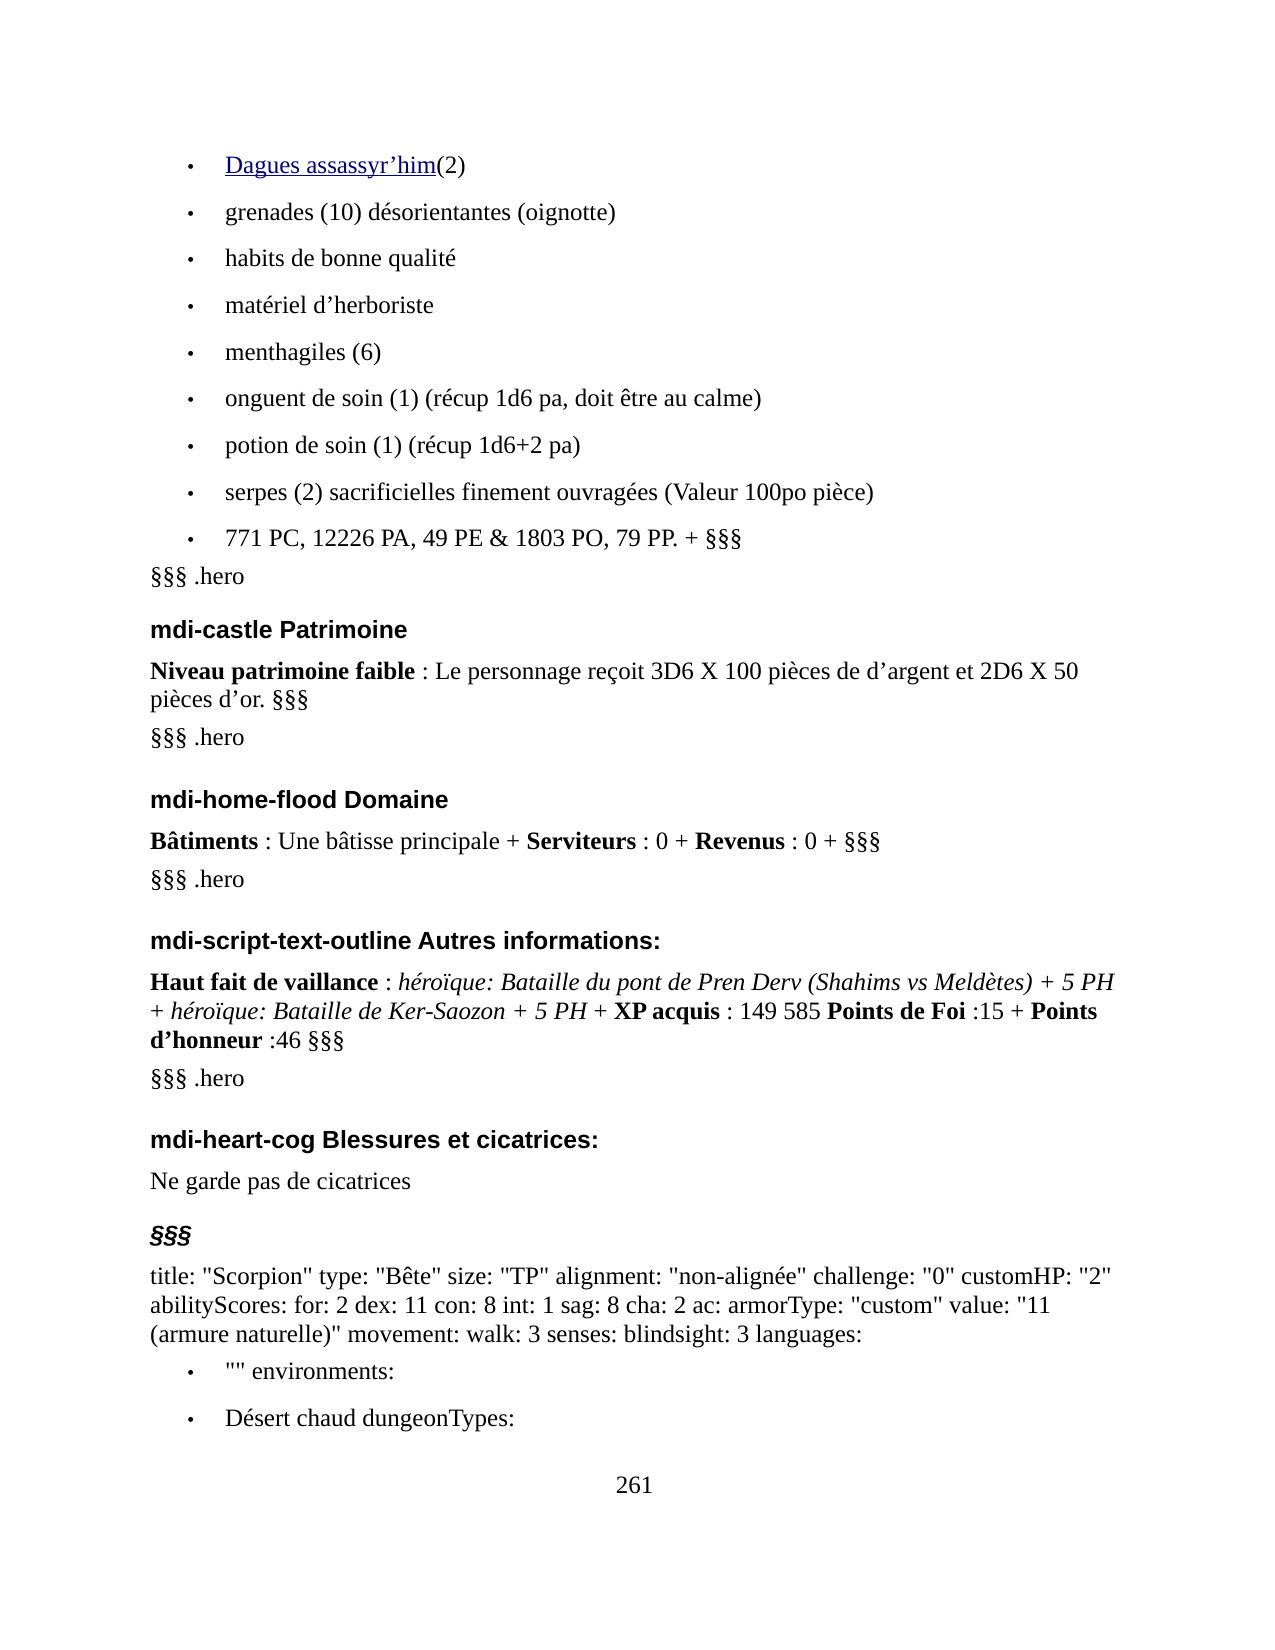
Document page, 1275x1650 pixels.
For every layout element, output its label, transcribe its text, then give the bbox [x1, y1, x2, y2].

text §§§ .hero [150, 1063, 1125, 1091]
list potion de soin (1) (récup 1d6+2 pa) [187, 430, 1125, 459]
subtitle §§§ [150, 1220, 1125, 1249]
subtitle mdi-script-text-outline Autres informations: [150, 926, 1125, 955]
list "" environments: [187, 1356, 1125, 1385]
list Dagues assassyr’him(2) [187, 150, 1125, 179]
text §§§ .hero [150, 722, 1125, 751]
text Bâtiments : Une bâtisse principale + Serviteurs : 0 + Revenus : 0 + §§§ [150, 826, 1125, 855]
text §§§ .hero [150, 561, 1125, 590]
text Ne garde pas de cicatrices [150, 1166, 1125, 1195]
list grenades (10) désorientantes (oignotte) [187, 197, 1125, 225]
text Haut fait de vaillance : héroïque: Bataille du pont de Pren Derv (Shahims vs Meldètes) + 5 PH + héroïque: Bataille de Ker-Saozon + 5 PH + XP acquis : 149 585 Points de Foi :15 + Points d’honneur :46 §§§ [150, 967, 1125, 1054]
subtitle mdi-castle Patrimoine [150, 615, 1125, 643]
list matériel d’herboriste [187, 290, 1125, 319]
list onguent de soin (1) (récup 1d6 pa, doit être au calme) [187, 383, 1125, 412]
list serpes (2) sacrificielles finement ouvragées (Valeur 100po pièce) [187, 477, 1125, 505]
text title: "Scorpion" type: "Bête" size: "TP" alignment: "non-alignée" challenge: "0" customHP: "2" abilityScores: for: 2 dex: 11 con: 8 int: 1 sag: 8 cha: 2 ac: armorType: "custom" value: "11 (armure naturelle)" movement: walk: 3 senses: blindsight: 3 languages: [150, 1261, 1125, 1347]
list habits de bonne qualité [187, 243, 1125, 272]
list Désert chaud dungeonTypes: [187, 1403, 1125, 1432]
text §§§ .hero [150, 864, 1125, 892]
subtitle mdi-heart-cog Blessures et cicatrices: [150, 1125, 1125, 1154]
list 771 PC, 12226 PA, 49 PE & 1803 PO, 79 PP. + §§§ [187, 523, 1125, 552]
list menthagiles (6) [187, 337, 1125, 365]
subtitle mdi-home-flood Domaine [150, 785, 1125, 813]
text Niveau patrimoine faible : Le personnage reçoit 3D6 X 100 pièces de d’argent et 2D6 X 50 pièces d’or. §§§ [150, 656, 1125, 713]
